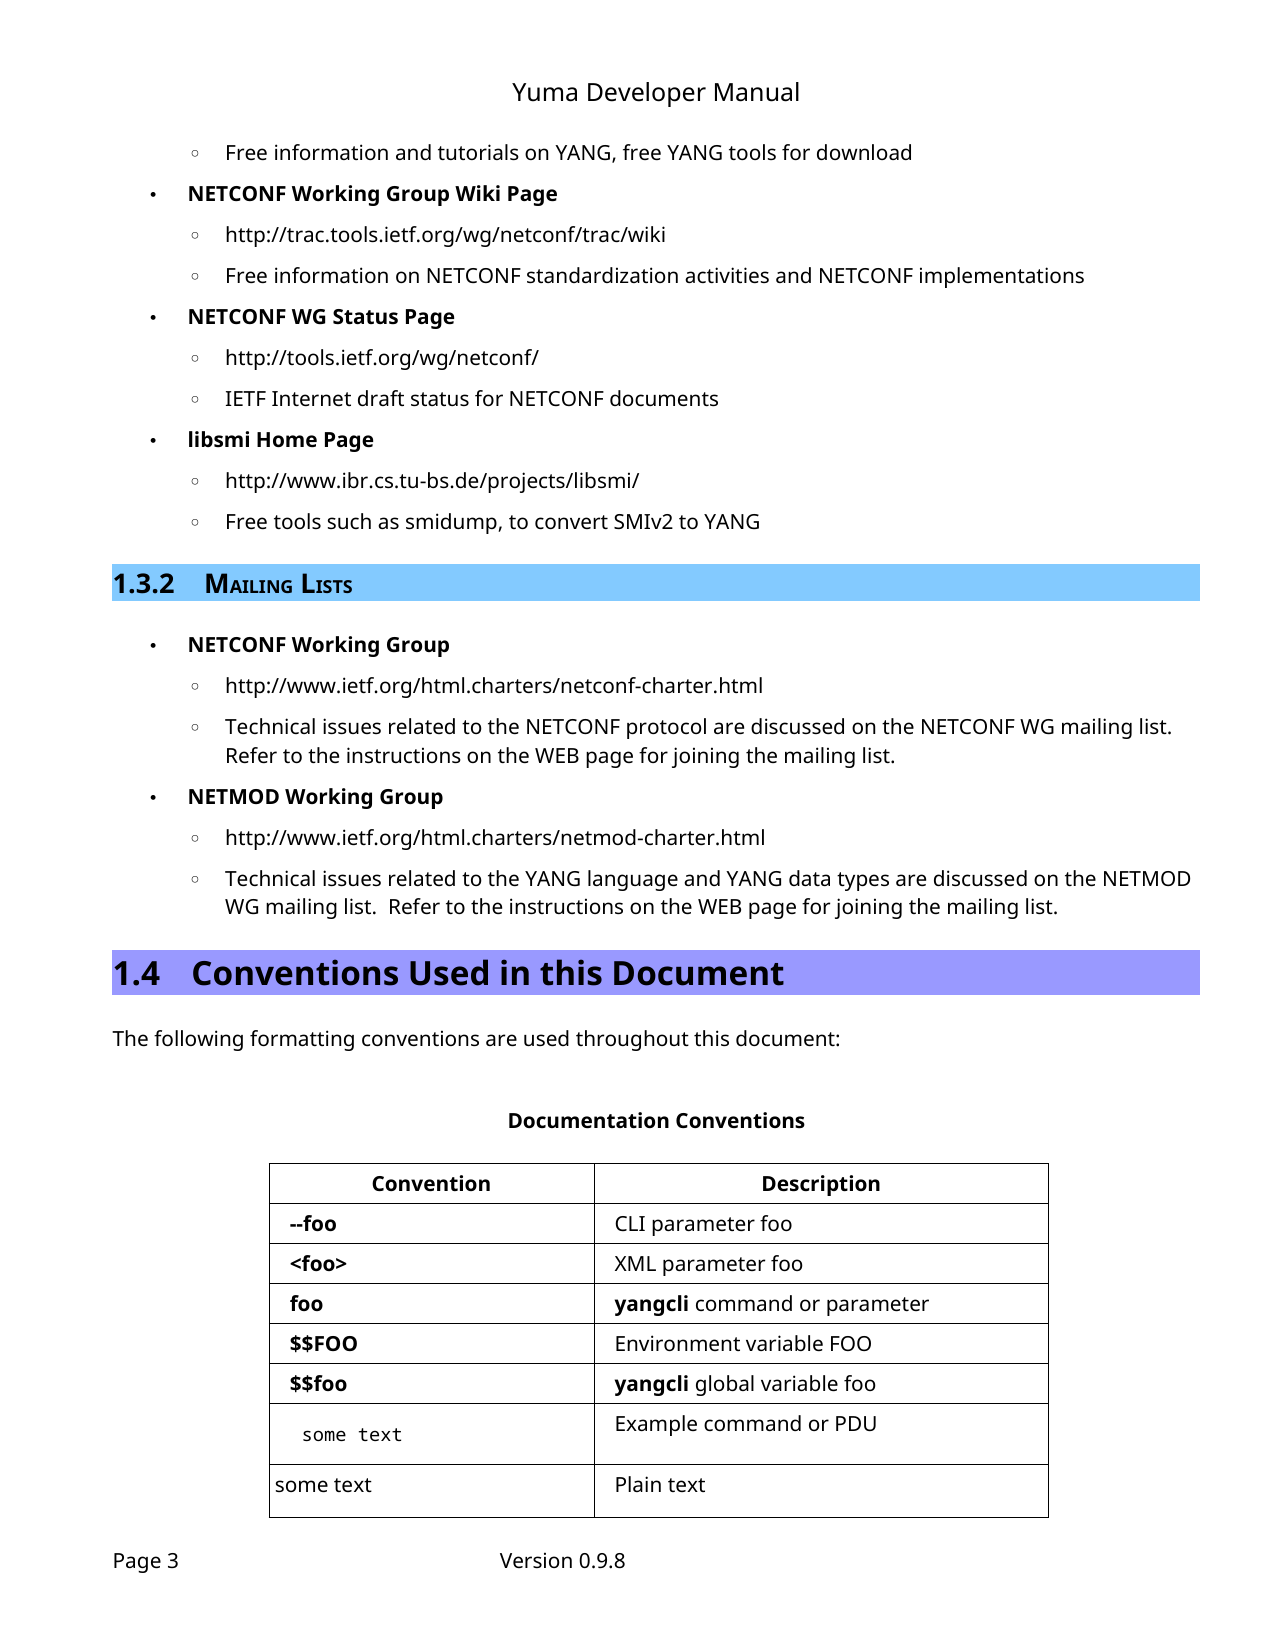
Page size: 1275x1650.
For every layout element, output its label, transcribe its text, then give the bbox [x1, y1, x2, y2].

table_cell Environment variable FOO [595, 1324, 1048, 1363]
list IETF Internet draft status for NETCONF documents [187, 384, 1200, 413]
list http://www.ietf.org/html.charters/netmod-charter.html [187, 823, 1200, 851]
table_header Convention [270, 1164, 594, 1203]
table_cell some text [270, 1404, 594, 1464]
table_cell $$FOO [270, 1324, 594, 1363]
list Technical issues related to the YANG language and YANG data types are discussed on the NETMOD WG mailing list. Refer to the instructions on the WEB page for joining the mailing list. [187, 864, 1200, 921]
table_cell --foo [270, 1204, 594, 1243]
list libsmi Home Page [150, 425, 1200, 453]
subtitle Documentation Conventions [127, 1106, 1185, 1135]
list NETMOD Working Group [150, 782, 1200, 810]
list http://www.ibr.cs.tu-bs.de/projects/libsmi/ [187, 466, 1200, 494]
list Free information and tutorials on YANG, free YANG tools for download [187, 138, 1200, 167]
table_header Description [595, 1164, 1048, 1203]
table_cell some text [270, 1465, 594, 1517]
table_cell yangcli command or parameter [595, 1284, 1048, 1323]
table_cell yangcli global variable foo [595, 1364, 1048, 1403]
table_cell Plain text [595, 1465, 1048, 1517]
table_cell Example command or PDU [595, 1404, 1048, 1464]
list http://tools.ietf.org/wg/netconf/ [187, 343, 1200, 372]
list NETCONF Working Group [150, 631, 1200, 659]
list Technical issues related to the NETCONF protocol are discussed on the NETCONF WG mailing list. Refer to the instructions on the WEB page for joining the mailing list. [187, 712, 1200, 769]
list NETCONF Working Group Wiki Page [150, 179, 1200, 208]
table_cell CLI parameter foo [595, 1204, 1048, 1243]
table_cell $$foo [270, 1364, 594, 1403]
list http://trac.tools.ietf.org/wg/netconf/trac/wiki [187, 220, 1200, 249]
list Free information on NETCONF standardization activities and NETCONF implementations [187, 261, 1200, 290]
list NETCONF WG Status Page [150, 302, 1200, 331]
text The following formatting conventions are used throughout this document: [112, 1024, 1200, 1053]
subtitle Mailing Lists [112, 564, 1200, 601]
list http://www.ietf.org/html.charters/netconf-charter.html [187, 672, 1200, 700]
subtitle Conventions Used in this Document [112, 950, 1200, 995]
table_cell XML parameter foo [595, 1244, 1048, 1283]
list Free tools such as smidump, to convert SMIv2 to YANG [187, 507, 1200, 535]
table_cell foo [270, 1284, 594, 1323]
table_cell <foo> [270, 1244, 594, 1283]
